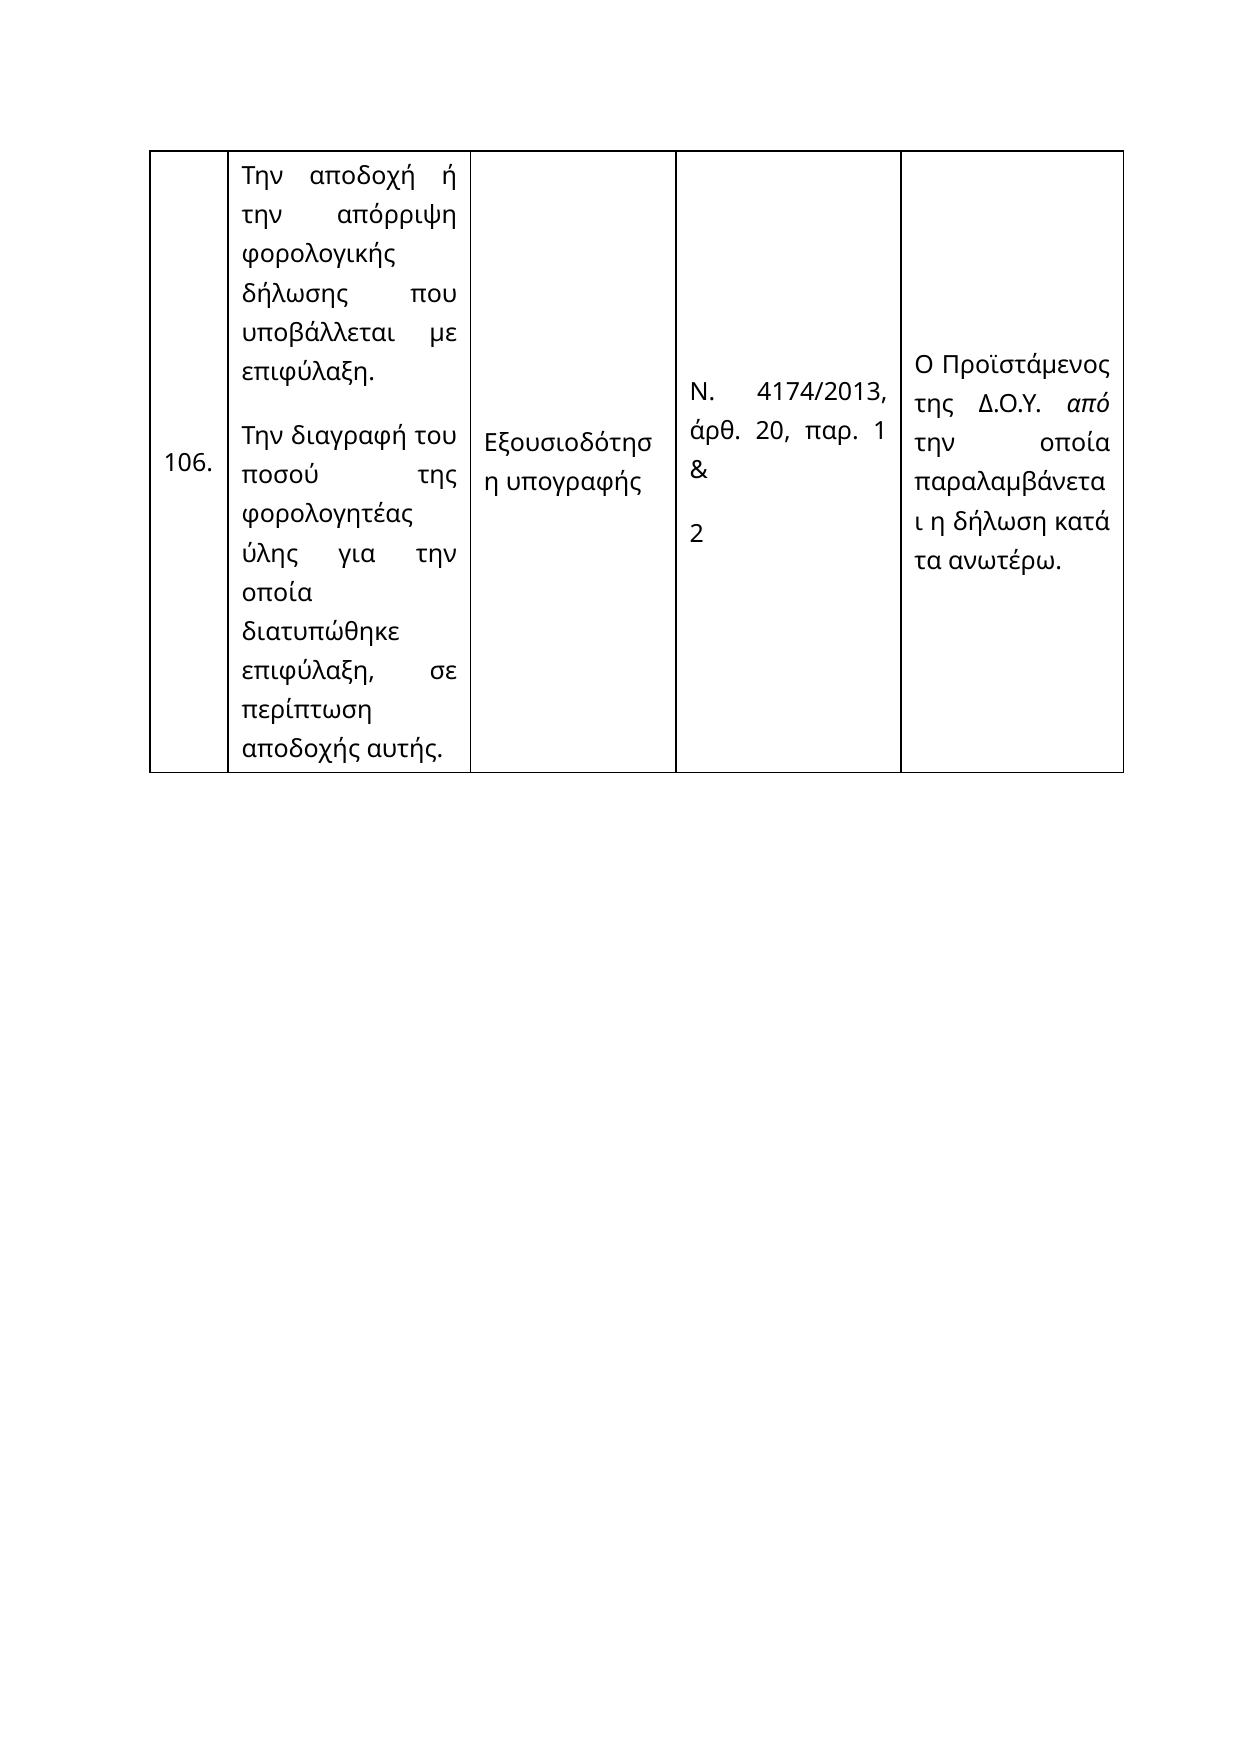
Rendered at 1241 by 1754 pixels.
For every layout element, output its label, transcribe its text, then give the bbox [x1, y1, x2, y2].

table_cell Ο Προϊστάμενος της Δ.Ο.Υ. από την οποία παραλαμβάνεται η δήλωση κατά τα ανωτέρω. [902, 152, 1123, 771]
table_cell Εξουσιοδότηση υπογραφής [471, 152, 675, 771]
table_cell Την αποδοχή ή την απόρριψη φορολογικής δήλωσης που υποβάλλεται με επιφύλαξη. Την διαγραφή του ποσού της φορολογητέας ύλης για την οποία διατυπώθηκε επιφύλαξη, σε περίπτωση αποδοχής αυτής. [229, 152, 470, 771]
table_cell 106. [151, 152, 227, 771]
table_cell Ν. 4174/2013, άρθ. 20, παρ. 1 & 2 [677, 152, 900, 771]
